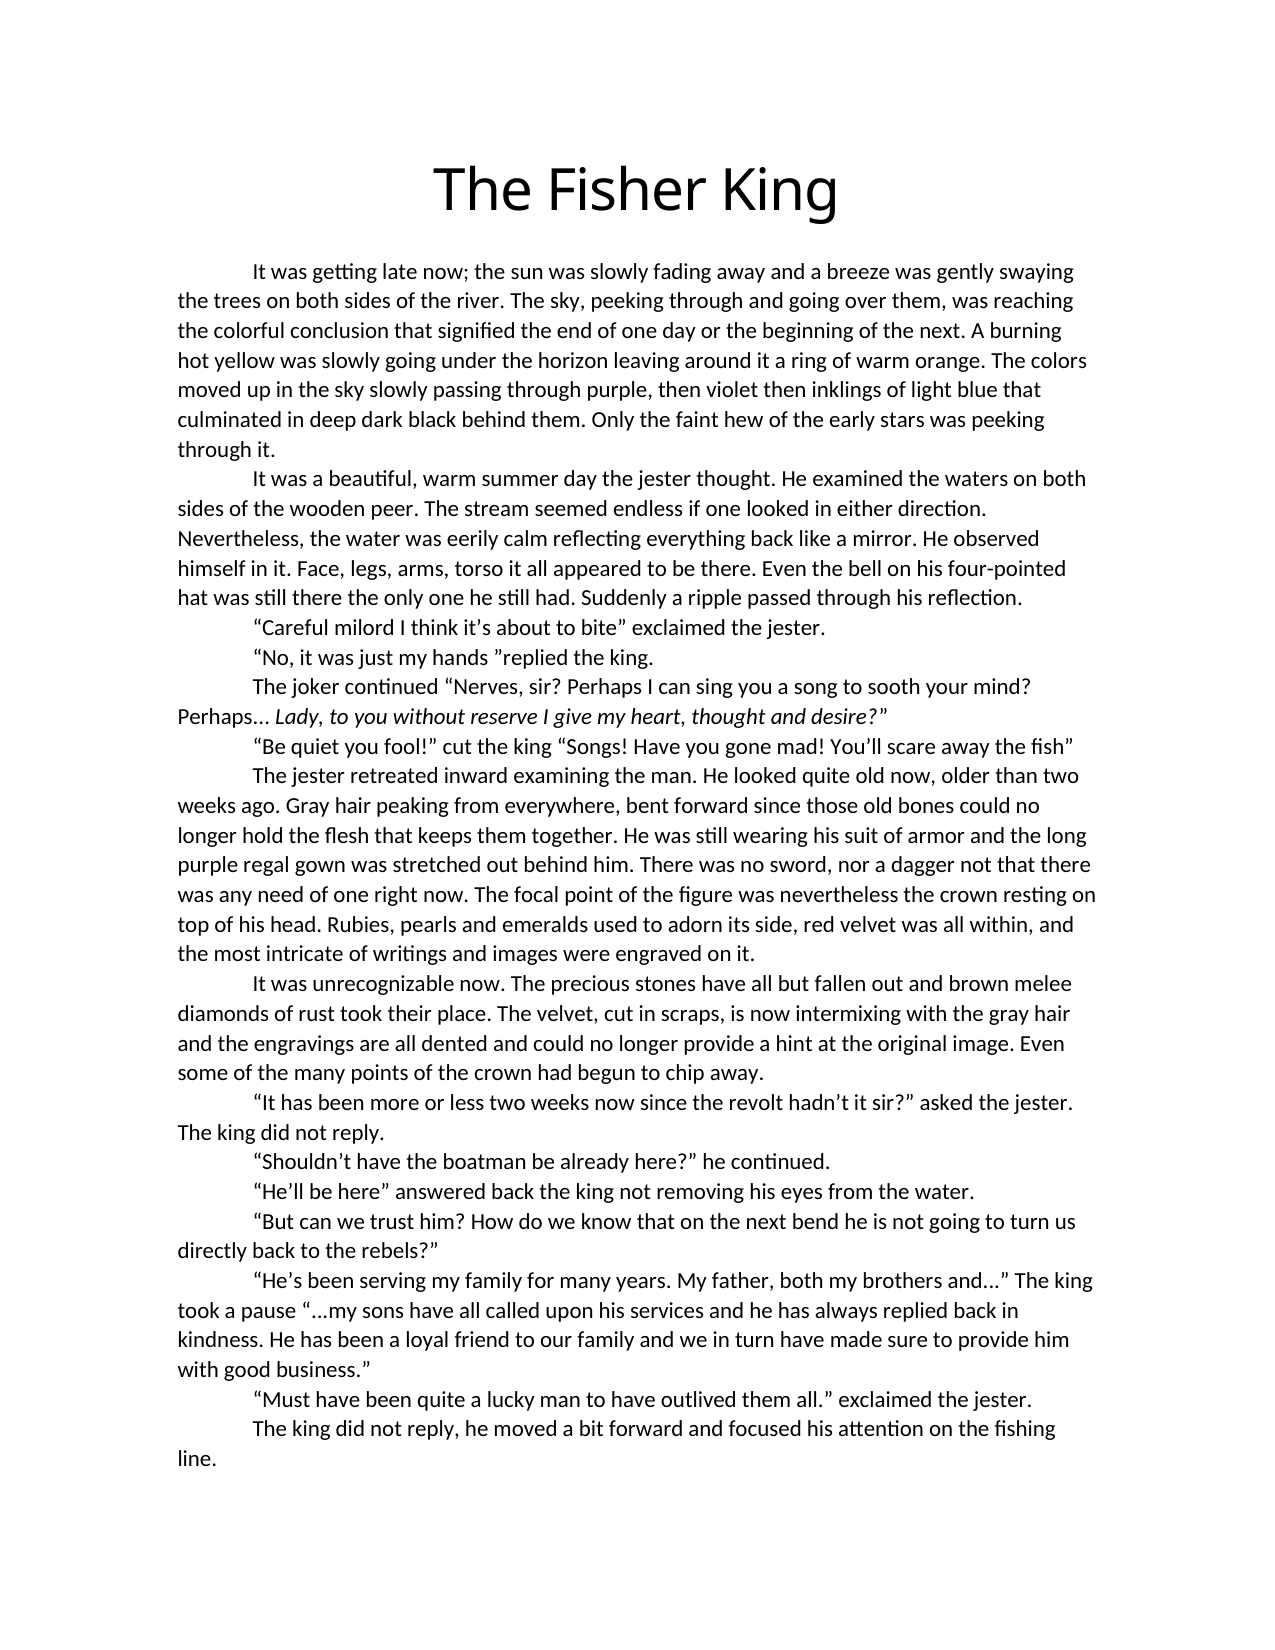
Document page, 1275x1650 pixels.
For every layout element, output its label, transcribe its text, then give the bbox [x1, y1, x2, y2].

text It was getting late now; the sun was slowly fading away and a breeze was gently swaying the trees on both sides of the river. The sky, peeking through and going over them, was reaching the colorful conclusion that signified the end of one day or the beginning of the next. A burning hot yellow was slowly going under the horizon leaving around it a ring of warm orange. The colors moved up in the sky slowly passing through purple, then violet then inklings of light blue that culminated in deep dark black behind them. Only the faint hew of the early stars was peeking through it. [177, 257, 1098, 463]
text “No, it was just my hands ”replied the king. [177, 643, 1098, 671]
text “But can we trust him? How do we know that on the next bend he is not going to turn us directly back to the rebels?” [177, 1207, 1098, 1264]
text “Be quiet you fool!” cut the king “Songs! Have you gone mad! You’ll scare away the fish” [177, 732, 1098, 760]
text “Shouldn’t have the boatman be already here?” he continued. [177, 1147, 1098, 1175]
text “It has been more or less two weeks now since the revolt hadn’t it sir?” asked the jester. [177, 1088, 1098, 1116]
text It was unrecognizable now. The precious stones have all but fallen out and brown melee diamonds of rust took their place. The velvet, cut in scraps, is now intermixing with the gray hair and the engravings are all dented and could no longer provide a hint at the original image. Even some of the many points of the crown had begun to chip away. [177, 969, 1098, 1086]
title The Fisher King [177, 148, 1098, 227]
text “Careful milord I think it’s about to bite” exclaimed the jester. [177, 613, 1098, 641]
text The joker continued “Nerves, sir? Perhaps I can sing you a song to sooth your mind? Perhaps... Lady, to you without reserve I give my heart, thought and desire?” [177, 672, 1098, 730]
text “He’ll be here” answered back the king not removing his eyes from the water. [177, 1177, 1098, 1205]
text “He’s been serving my family for many years. My father, both my brothers and...” The king took a pause “...my sons have all called upon his services and he has always replied back in kindness. He has been a loyal friend to our family and we in turn have made sure to provide him with good business.” [177, 1266, 1098, 1383]
text The king did not reply, he moved a bit forward and focused his attention on the fishing line. [177, 1414, 1098, 1472]
text It was a beautiful, warm summer day the jester thought. He examined the waters on both sides of the wooden peer. The stream seemed endless if one looked in either direction. Nevertheless, the water was eerily calm reflecting everything back like a mirror. He observed himself in it. Face, legs, arms, torso it all appeared to be there. Even the bell on his four-pointed hat was still there the only one he still had. Suddenly a ripple passed through his reflection. [177, 464, 1098, 611]
text The jester retreated inward examining the man. He looked quite old now, older than two weeks ago. Gray hair peaking from everywhere, bent forward since those old bones could no longer hold the flesh that keeps them together. He was still wearing his suit of armor and the long purple regal gown was stretched out behind him. There was no sword, nor a dagger not that there was any need of one right now. The focal point of the figure was nevertheless the crown resting on top of his head. Rubies, pearls and emeralds used to adorn its side, red velvet was all within, and the most intricate of writings and images were engraved on it. [177, 761, 1098, 968]
text “Must have been quite a lucky man to have outlived them all.” exclaimed the jester. [177, 1385, 1098, 1413]
text The king did not reply. [177, 1118, 1098, 1146]
